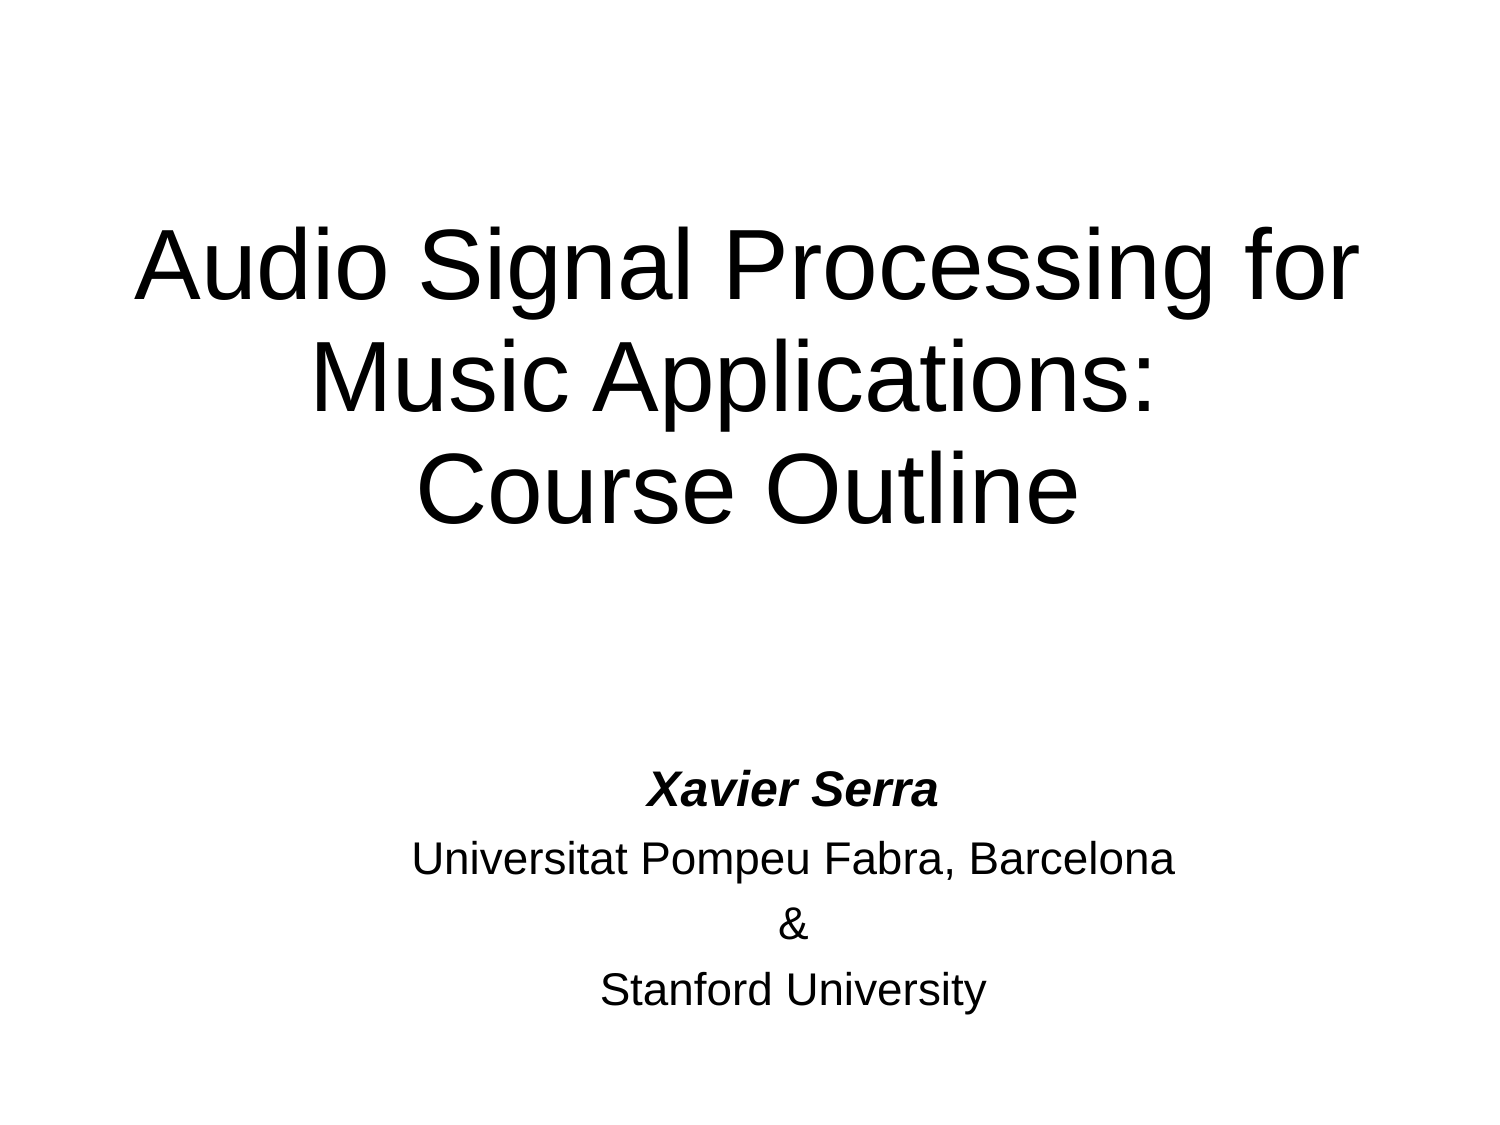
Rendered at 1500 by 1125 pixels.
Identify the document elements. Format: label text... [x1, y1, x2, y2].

title Audio Signal Processing for Music Applications: Course Outline [80, 203, 1416, 551]
text_box Xavier Serra Universitat Pompeu Fabra, Barcelona & Stanford University [337, 753, 1250, 1039]
